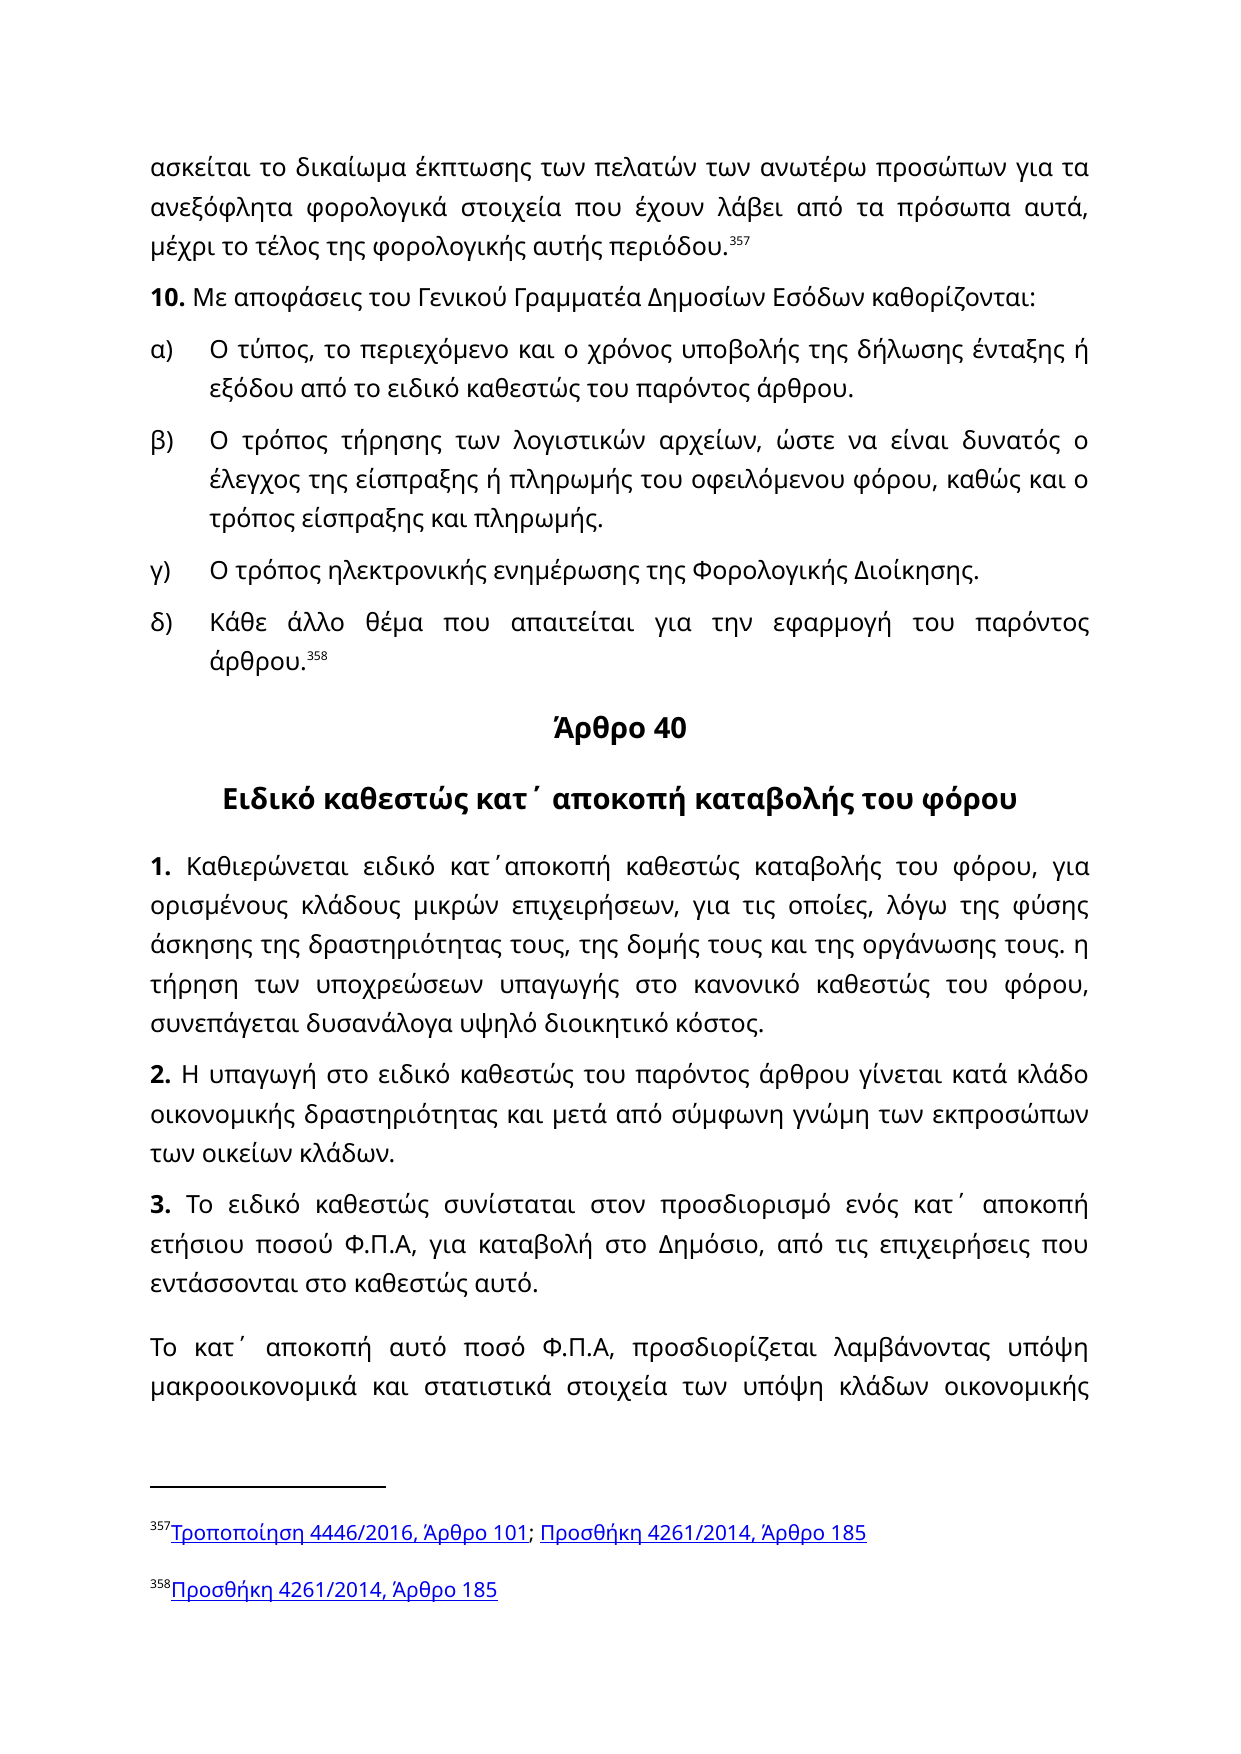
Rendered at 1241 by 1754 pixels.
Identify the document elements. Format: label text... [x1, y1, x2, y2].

text Το κατ΄ αποκοπή αυτό ποσό Φ.Π.Α, προσδιορίζεται λαμβάνοντας υπόψη μακροοικονομικά και στατιστικά στοιχεία των υπόψη κλάδων οικονομικής [150, 1329, 1090, 1403]
list α) Ο τύπος, το περιεχόμενο και ο χρόνος υποβολής της δήλωσης ένταξης ή εξόδου από το ειδικό καθεστώς του παρόντος άρθρου. [150, 332, 1090, 405]
text ασκείται το δικαίωμα έκπτωσης των πελατών των ανωτέρω προσώπων για τα ανεξόφλητα φορολογικά στοιχεία που έχουν λάβει από τα πρόσωπα αυτά, μέχρι το τέλος της φορολογικής αυτής περιόδου. [150, 150, 1090, 262]
list δ) Κάθε άλλο θέμα που απαιτείται για την εφαρμογή του παρόντος άρθρου. [150, 604, 1090, 677]
text 3. Το ειδικό καθεστώς συνίσταται στον προσδιορισμό ενός κατ΄ αποκοπή ετήσιου ποσού Φ.Π.Α, για καταβολή στο Δημόσιο, από τις επιχειρήσεις που εντάσσονται στο καθεστώς αυτό. [150, 1187, 1090, 1299]
list β) Ο τρόπος τήρησης των λογιστικών αρχείων, ώστε να είναι δυνατός ο έλεγχος της είσπραξης ή πληρωμής του οφειλόμενου φόρου, καθώς και ο τρόπος είσπραξης και πληρωμής. [150, 422, 1090, 535]
subtitle Άρθρο 40 [150, 707, 1090, 747]
text 1. Καθιερώνεται ειδικό κατ΄αποκοπή καθεστώς καταβολής του φόρου, για ορισμένους κλάδους μικρών επιχειρήσεων, για τις οποίες, λόγω της φύσης άσκησης της δραστηριότητας τους, της δομής τους και της οργάνωσης τους. η τήρηση των υποχρεώσεων υπαγωγής στο κανονικό καθεστώς του φόρου, συνεπάγεται δυσανάλογα υψηλό διοικητικό κόστος. [150, 849, 1090, 1039]
text 2. Η υπαγωγή στο ειδικό καθεστώς του παρόντος άρθρου γίνεται κατά κλάδο οικονομικής δραστηριότητας και μετά από σύμφωνη γνώμη των εκπροσώπων των οικείων κλάδων. [150, 1057, 1090, 1169]
text Προσθήκη 4261/2014, Άρθρο 185 [150, 1576, 1090, 1604]
subtitle Ειδικό καθεστώς κατ΄ αποκοπή καταβολής του φόρου [150, 778, 1090, 818]
text 10. Με αποφάσεις του Γενικού Γραμματέα Δημοσίων Εσόδων καθορίζονται: [150, 280, 1090, 314]
list γ) Ο τρόπος ηλεκτρονικής ενημέρωσης της Φορολογικής Διοίκησης. [150, 552, 1090, 587]
text Τροποποίηση 4446/2016, Άρθρο 101; Προσθήκη 4261/2014, Άρθρο 185 [150, 1518, 1090, 1546]
